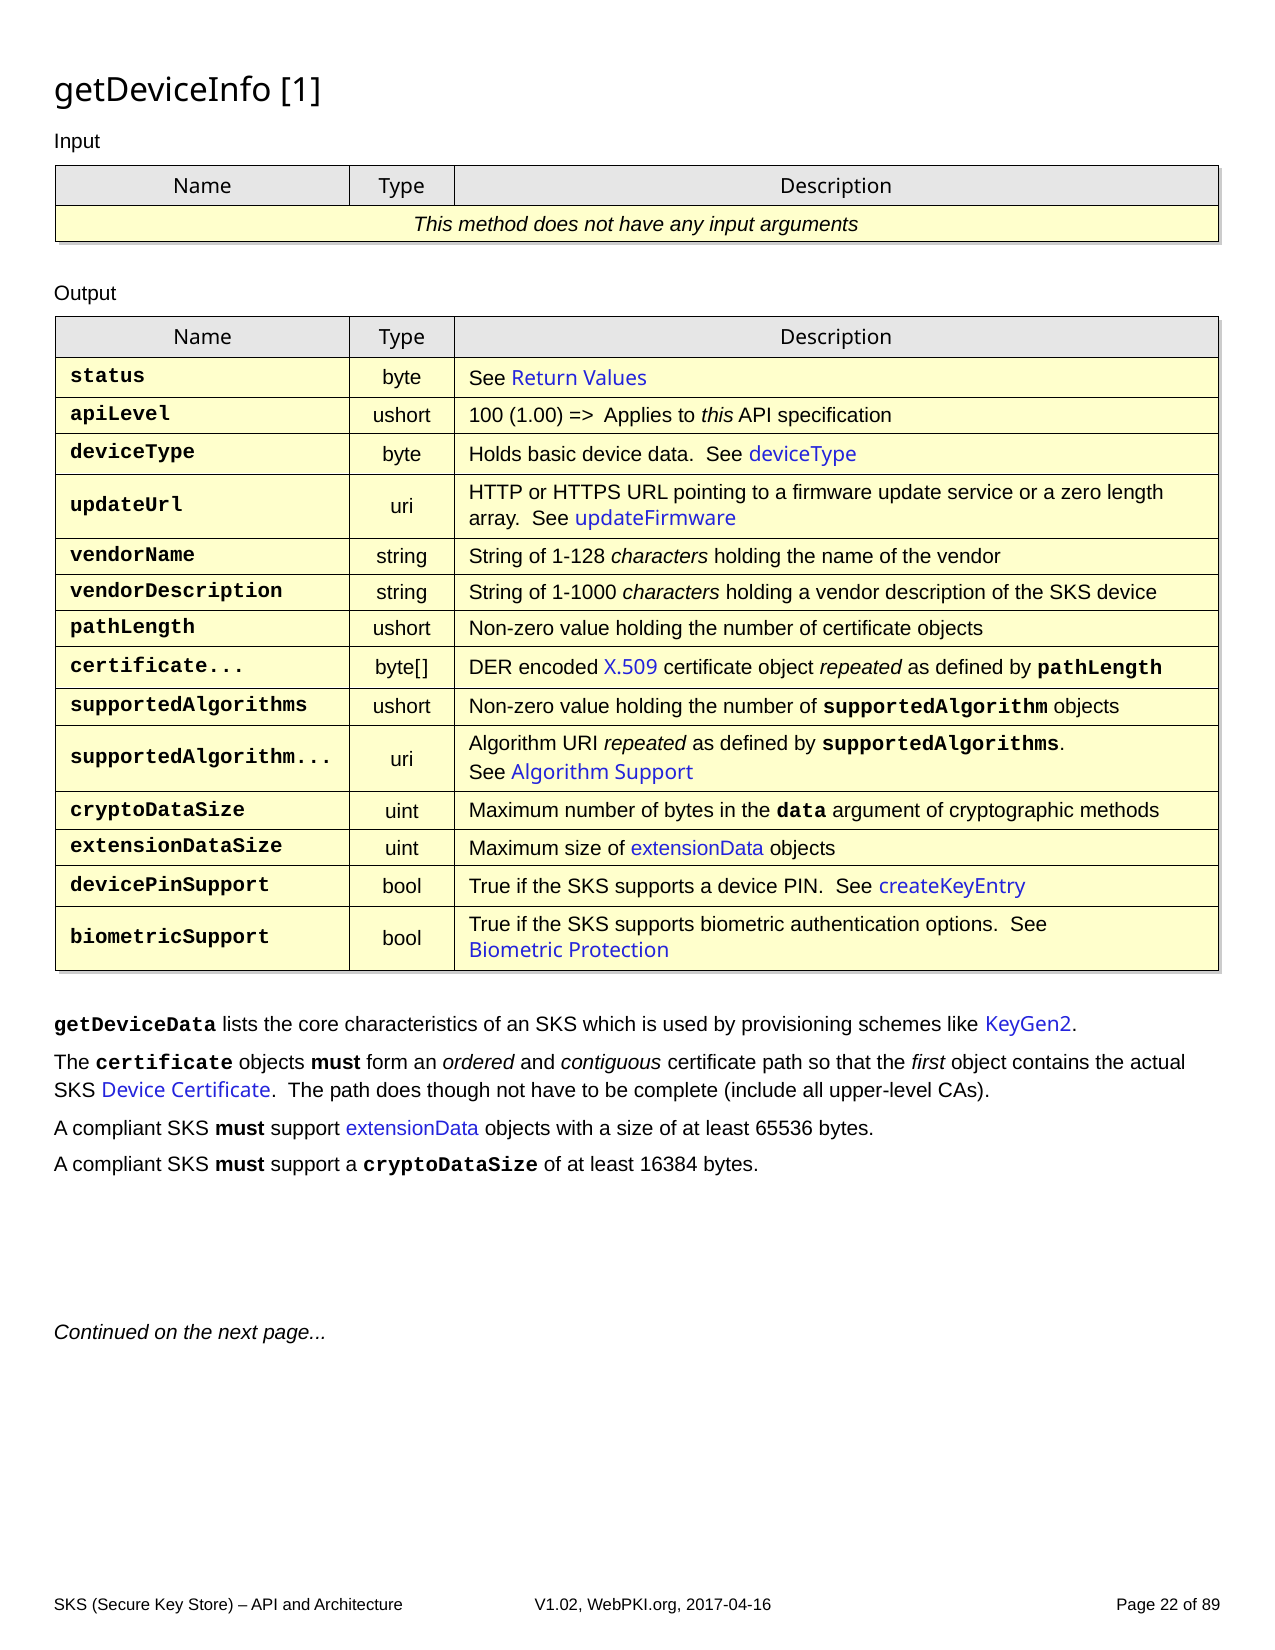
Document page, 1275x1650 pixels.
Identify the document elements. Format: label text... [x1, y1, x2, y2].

table_cell status [56, 358, 349, 397]
table_cell ushort [350, 398, 454, 433]
table_header Type [350, 166, 454, 205]
table_cell supportedAlgorithm... [56, 726, 349, 791]
table_cell 100 (1.00) => Applies to this API specification [455, 398, 1218, 433]
text A compliant SKS must support a cryptoDataSize of at least 16384 bytes. [54, 1151, 1221, 1177]
table_cell biometricSupport [56, 907, 349, 970]
text getDeviceData lists the core characteristics of an SKS which is used by provisioning schemes like KeyGen2. [54, 1009, 1221, 1038]
table_cell pathLength [56, 611, 349, 646]
table_cell updateUrl [56, 475, 349, 538]
text A compliant SKS must support extensionData objects with a size of at least 65536 bytes. [54, 1116, 1221, 1140]
table_cell String of 1-128 characters holding the name of the vendor [455, 539, 1218, 574]
table_cell Algorithm URI repeated as defined by supportedAlgorithms. See Algorithm Support [455, 726, 1218, 791]
table_cell Non-zero value holding the number of certificate objects [455, 611, 1218, 646]
text The certificate objects must form an ordered and contiguous certificate path so that the first object contains the actual SKS Device Certificate. The path does though not have to be complete (include all upper-level CAs). [54, 1050, 1221, 1104]
table_cell cryptoDataSize [56, 792, 349, 829]
table_header Name [56, 166, 349, 205]
table_cell Holds basic device data. See deviceType [455, 434, 1218, 473]
table_cell vendorName [56, 539, 349, 574]
table_cell devicePinSupport [56, 866, 349, 906]
subtitle getDeviceInfo [1] [54, 66, 1221, 111]
table_cell See Return Values [455, 358, 1218, 397]
table_cell HTTP or HTTPS URL pointing to a firmware update service or a zero length array. See updateFirmware [455, 475, 1218, 538]
table_cell String of 1-1000 characters holding a vendor description of the SKS device [455, 575, 1218, 610]
table_cell Maximum number of bytes in the data argument of cryptographic methods [455, 792, 1218, 829]
table_header Description [455, 166, 1218, 205]
table_cell uri [350, 475, 454, 538]
text Input [54, 129, 1221, 153]
table_cell vendorDescription [56, 575, 349, 610]
table_cell extensionDataSize [56, 830, 349, 865]
table_cell string [350, 575, 454, 610]
table_header Type [350, 317, 454, 357]
table_cell True if the SKS supports biometric authentication options. See Biometric Protection [455, 907, 1218, 970]
table_cell byte⁮[ ] [350, 647, 454, 687]
table_cell apiLevel [56, 398, 349, 433]
table_cell deviceType [56, 434, 349, 473]
table_cell DER encoded X.509 certificate object repeated as defined by pathLength [455, 647, 1218, 687]
text Continued on the next page... [54, 1320, 1221, 1344]
table_cell certificate... [56, 647, 349, 687]
table_cell ushort [350, 689, 454, 725]
text Output [54, 281, 1221, 304]
table_cell uint [350, 792, 454, 829]
table_cell Non-zero value holding the number of supportedAlgorithm objects [455, 689, 1218, 725]
table_cell Maximum size of extensionData objects [455, 830, 1218, 865]
table_cell ushort [350, 611, 454, 646]
table_cell string [350, 539, 454, 574]
table_header Description [455, 317, 1218, 357]
table_cell uri [350, 726, 454, 791]
table_cell True if the SKS supports a device PIN. See createKeyEntry [455, 866, 1218, 906]
table_cell This method does not have any input arguments [56, 206, 1218, 241]
table_cell bool [350, 866, 454, 906]
table_cell byte [350, 358, 454, 397]
table_header Name [56, 317, 349, 357]
table_cell uint [350, 830, 454, 865]
table_cell bool [350, 907, 454, 970]
table_cell supportedAlgorithms [56, 689, 349, 725]
table_cell byte [350, 434, 454, 473]
